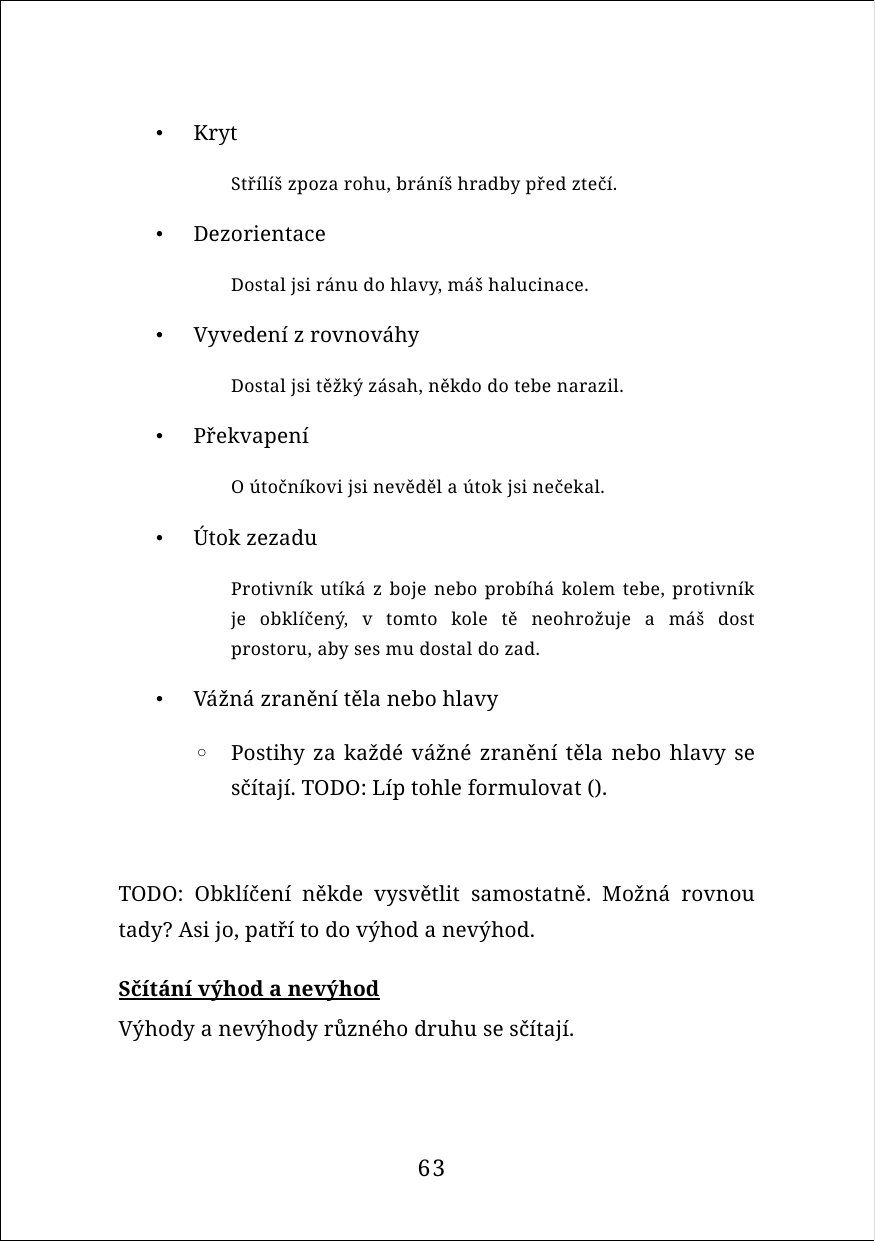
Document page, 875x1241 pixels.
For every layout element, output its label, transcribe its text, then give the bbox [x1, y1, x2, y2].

list Dostal jsi ránu do hlavy, máš halucinace. [193, 273, 756, 297]
list Kryt [156, 118, 756, 147]
list O útočníkovi jsi nevěděl a útok jsi nečekal. [193, 475, 756, 499]
list Útok zezadu [156, 523, 756, 551]
list Postihy za každé vážné zranění těla nebo hlavy se sčítají. TODO: Líp tohle formulovat (). [193, 738, 756, 802]
list Protivník utíká z boje nebo probíhá kolem tebe, protivník je obklíčený, v tomto kole tě neohrožuje a máš dost prostoru, aby ses mu dostal do zad. [193, 576, 756, 661]
subtitle Sčítání výhod a nevýhod [118, 974, 756, 1003]
list Překvapení [156, 422, 756, 450]
list Vážná zranění těla nebo hlavy [156, 684, 756, 713]
list Dostal jsi těžký zásah, někdo do tebe narazil. [193, 374, 756, 398]
text Výhody a nevýhody různého druhu se sčítají. [118, 1014, 756, 1043]
list Střílíš zpoza rohu, bráníš hradby před ztečí. [193, 171, 756, 196]
list Dezorientace [156, 219, 756, 248]
list Vyvedení z rovnováhy [156, 321, 756, 349]
text TODO: Obklíčení někde vysvětlit samostatně. Možná rovnou tady? Asi jo, patří to do výhod a nevýhod. [118, 879, 756, 943]
